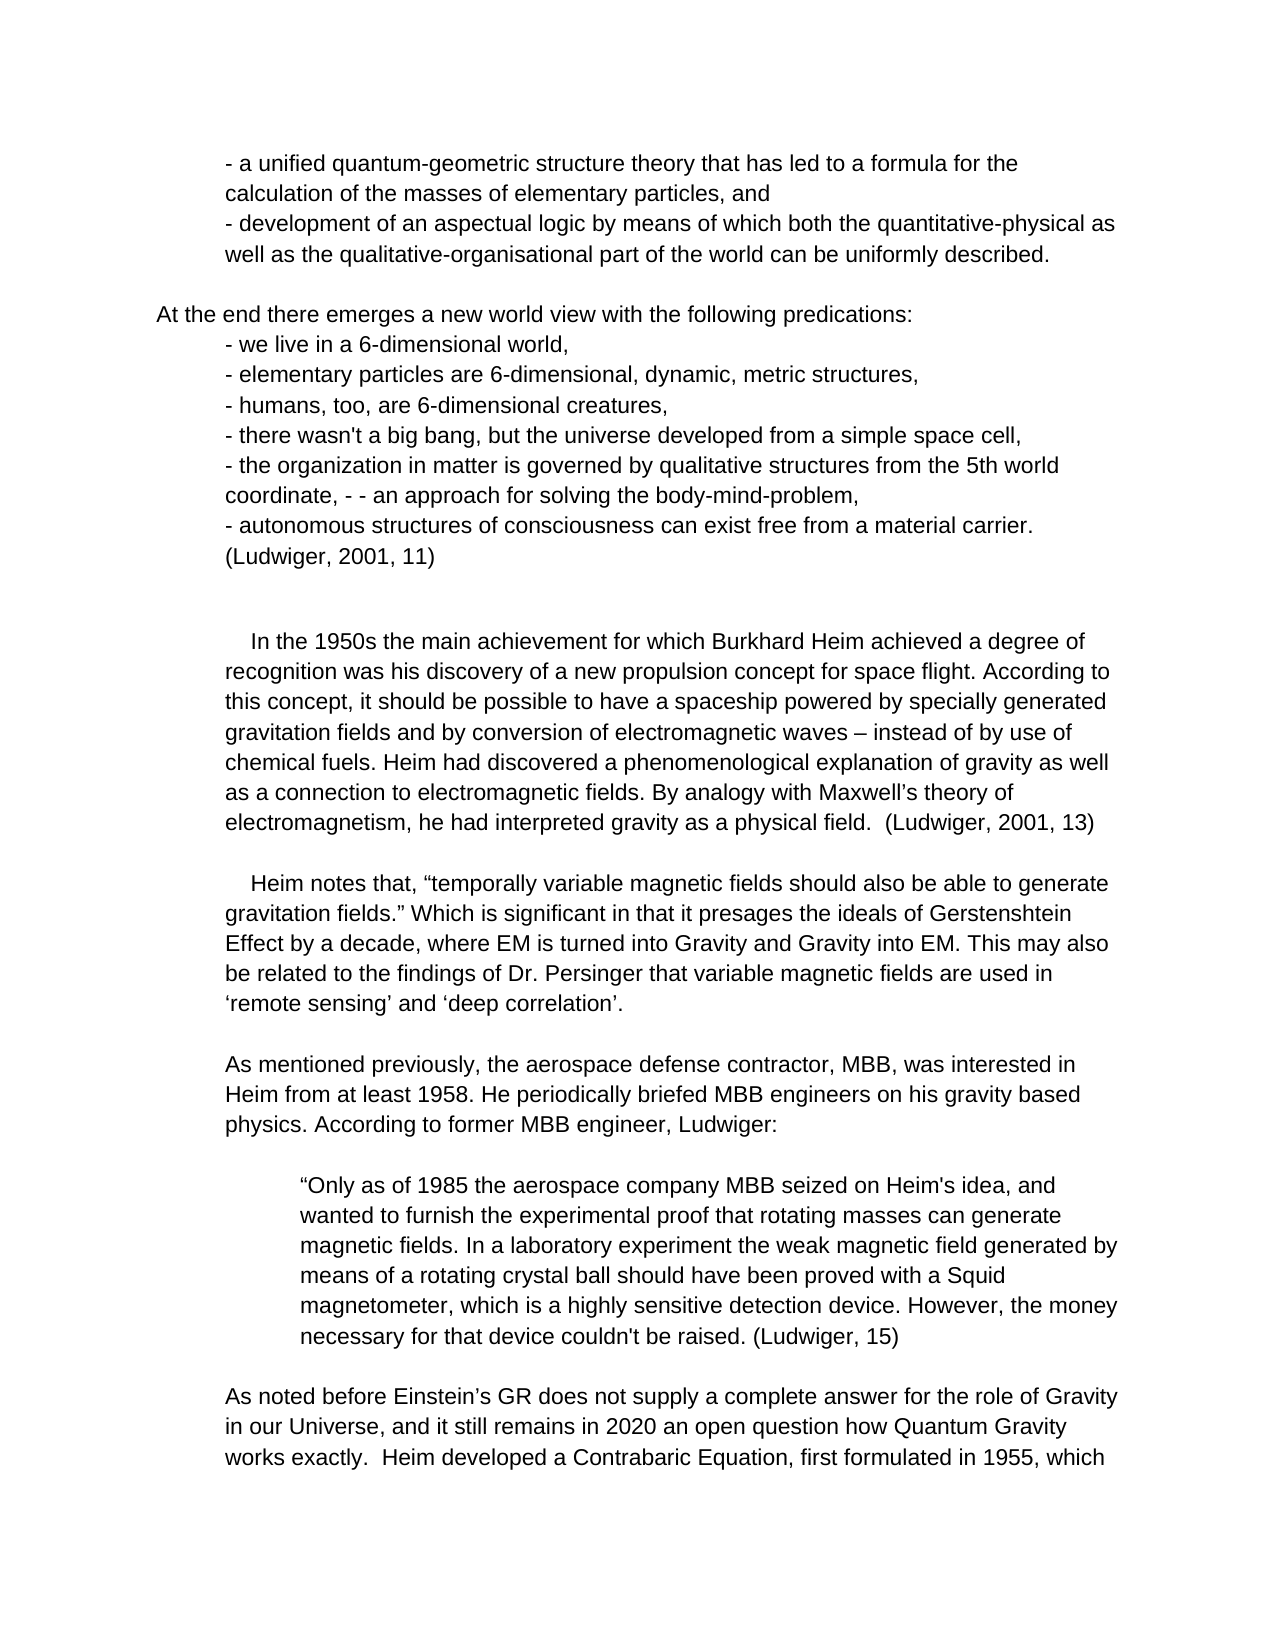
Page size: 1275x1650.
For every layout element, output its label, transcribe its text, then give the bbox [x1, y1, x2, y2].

text As noted before Einstein’s GR does not supply a complete answer for the role of Gravity in our Universe, and it still remains in 2020 an open question how Quantum Gravity works exactly. Heim developed a Contrabaric Equation, first formulated in 1955, which [225, 1383, 1125, 1470]
text In the 1950s the main achievement for which Burkhard Heim achieved a degree of recognition was his discovery of a new propulsion concept for space flight. According to this concept, it should be possible to have a spaceship powered by specially generated gravitation fields and by conversion of electromagnetic waves – instead of by use of chemical fuels. Heim had discovered a phenomenological explanation of gravity as well as a connection to electromagnetic fields. By analogy with Maxwell’s theory of electromagnetism, he had interpreted gravity as a physical field. (Ludwiger, 2001, 13) [225, 628, 1125, 836]
text “Only as of 1985 the aerospace company MBB seized on Heim's idea, and wanted to furnish the experimental proof that rotating masses can generate magnetic fields. In a laboratory experiment the weak magnetic field generated by means of a rotating crystal ball should have been proved with a Squid magnetometer, which is a highly sensitive detection device. However, the money necessary for that device couldn't be raised. (Ludwiger, 15) [300, 1172, 1125, 1349]
text - autonomous structures of consciousness can exist free from a material carrier. (Ludwiger, 2001, 11) [225, 512, 1125, 569]
text - elementary particles are 6-dimensional, dynamic, metric structures, [225, 361, 1125, 388]
text Heim notes that, “temporally variable magnetic fields should also be able to generate gravitation fields.” Which is significant in that it presages the ideals of Gerstenshtein Effect by a decade, where EM is turned into Gravity and Gravity into EM. This may also be related to the findings of Dr. Persinger that variable magnetic fields are used in ‘remote sensing’ and ‘deep correlation’. [225, 869, 1125, 1017]
text At the end there emerges a new world view with the following predications: [150, 301, 1125, 327]
text - development of an aspectual logic by means of which both the quantitative-physical as well as the qualitative-organisational part of the world can be uniformly described. [225, 210, 1125, 267]
text - humans, too, are 6-dimensional creatures, [225, 392, 1125, 418]
text - we live in a 6-dimensional world, [225, 331, 1125, 358]
text - a unified quantum-geometric structure theory that has led to a formula for the calculation of the masses of elementary particles, and [225, 150, 1125, 207]
text - there wasn't a big bang, but the universe developed from a simple space cell, [225, 422, 1125, 448]
text As mentioned previously, the aerospace defense contractor, MBB, was interested in Heim from at least 1958. He periodically briefed MBB engineers on his gravity based physics. According to former MBB engineer, Ludwiger: [225, 1051, 1125, 1138]
text - the organization in matter is governed by qualitative structures from the 5th world coordinate, - - an approach for solving the body-mind-problem, [225, 452, 1125, 509]
